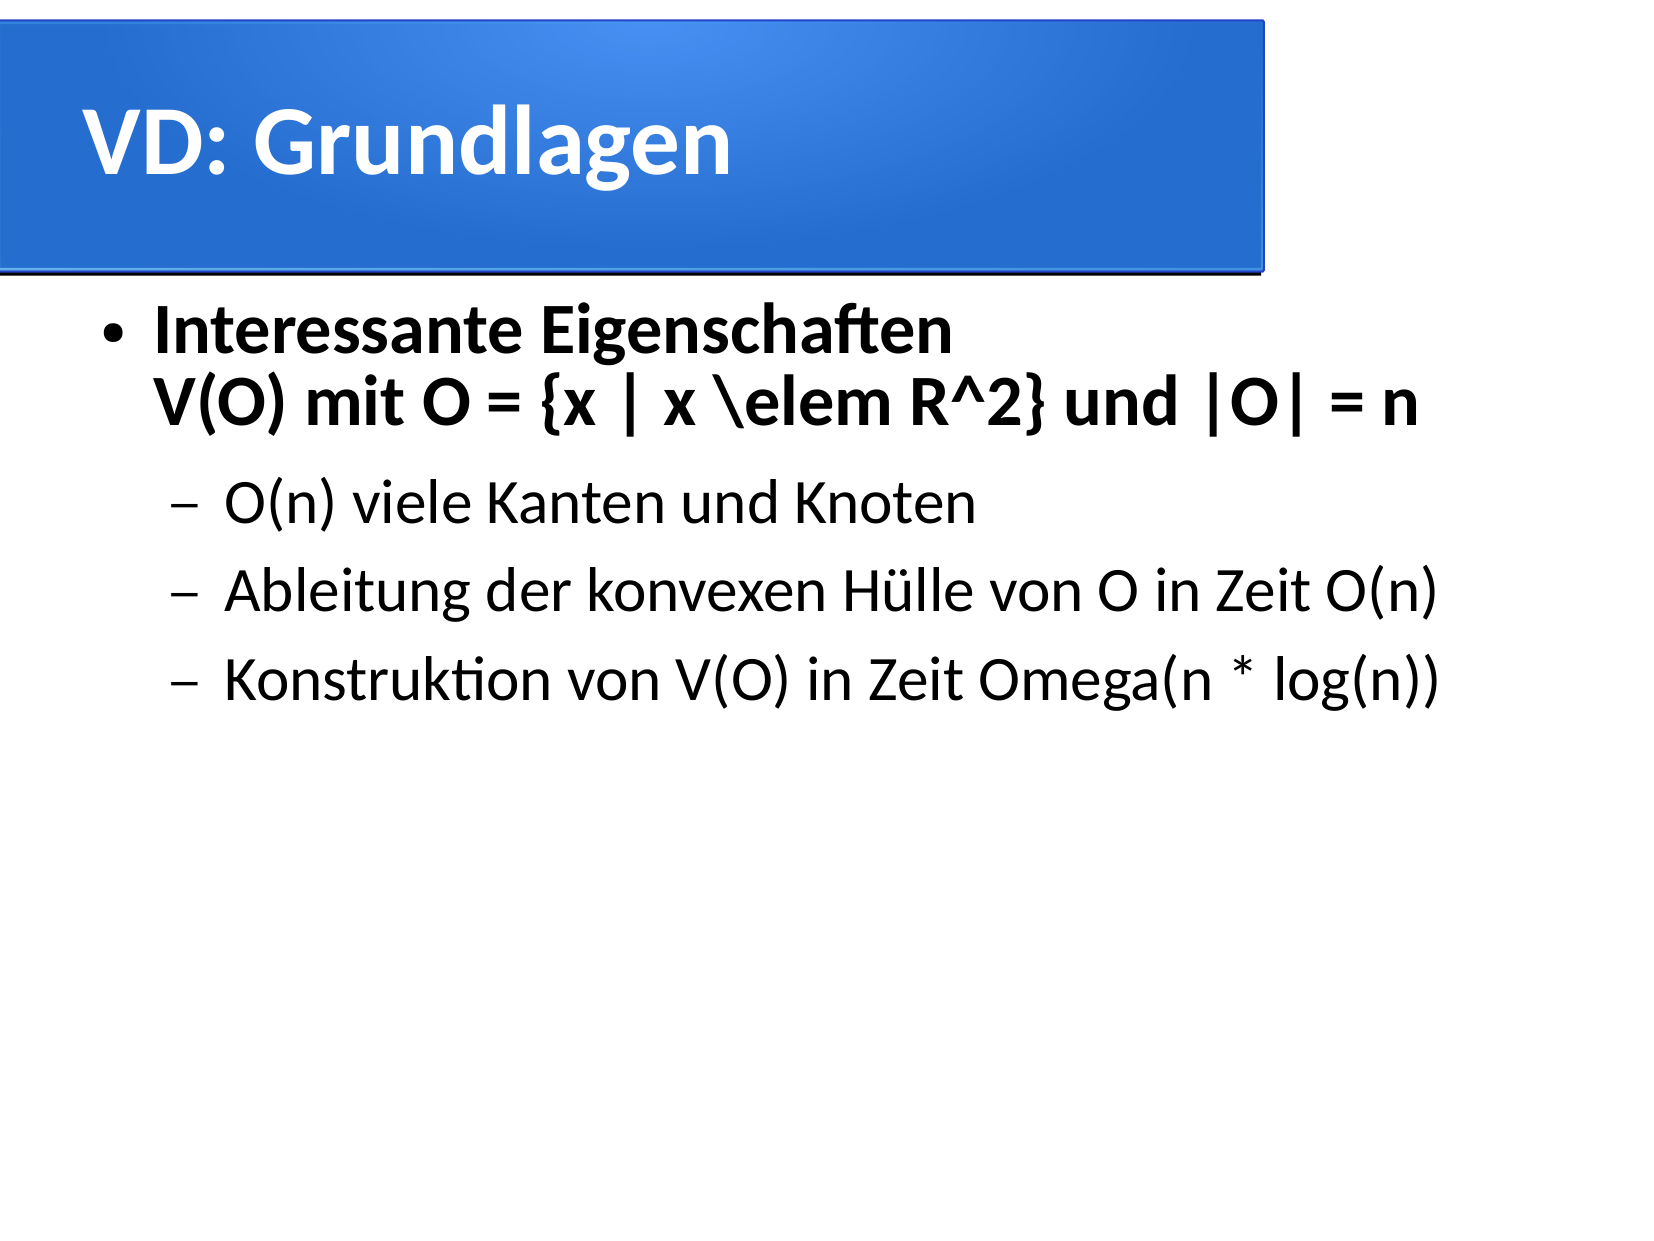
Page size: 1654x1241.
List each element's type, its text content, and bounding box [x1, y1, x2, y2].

title VD: Grundlagen [82, 47, 1235, 252]
list Interessante Eigenschaften V(O) mit O = {x | x \elem R^2} und |O| = n O(n) viele Kanten und Knoten Ableitung der konvexen Hülle von O in Zeit O(n) Konstruktion von V(O) in Zeit Omega(n * log(n)) [82, 299, 1571, 1019]
